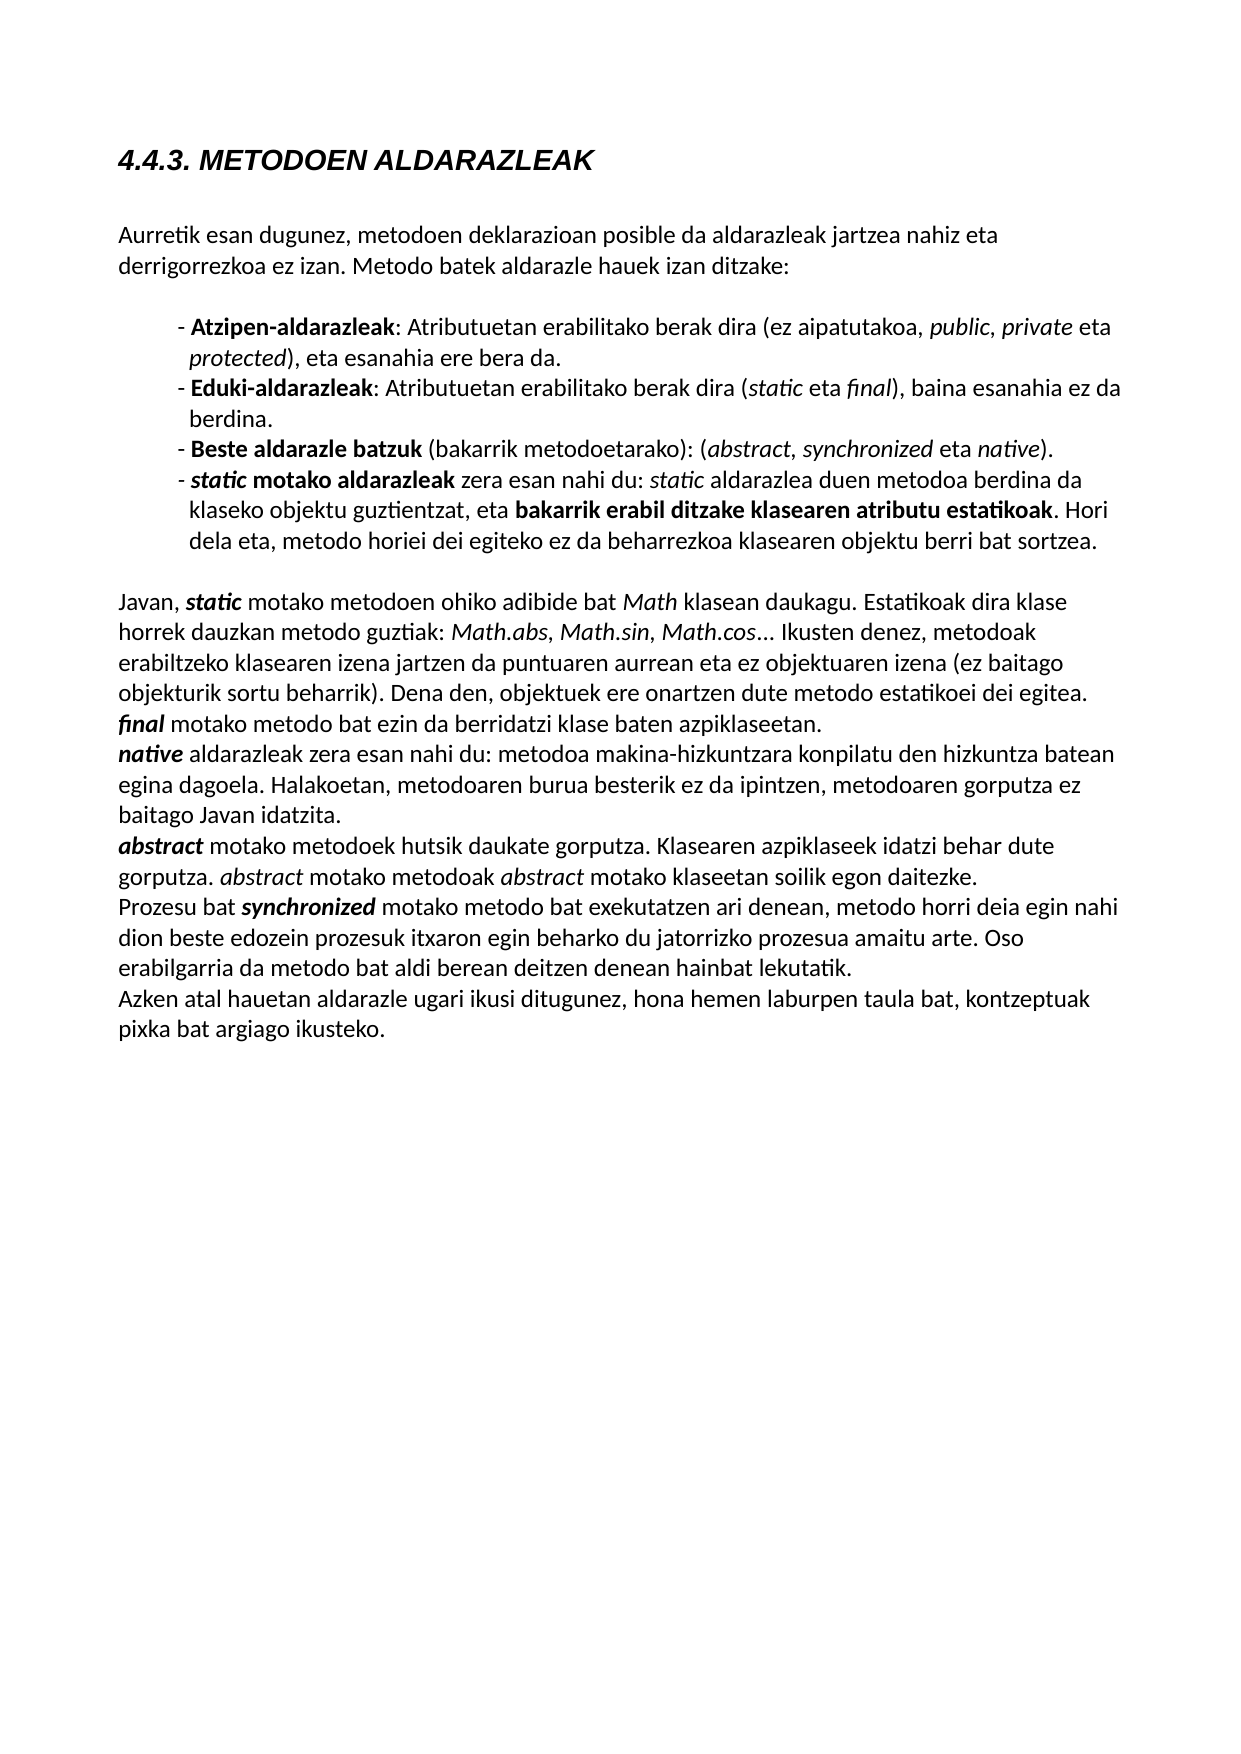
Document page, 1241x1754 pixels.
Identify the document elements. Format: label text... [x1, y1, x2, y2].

text - Atzipen-aldarazleak: Atributuetan erabilitako berak dira (ez aipatutakoa, public, private eta protected), eta esanahia ere bera da. [177, 311, 1122, 372]
text Aurretik esan dugunez, metodoen deklarazioan posible da aldarazleak jartzea nahiz eta derrigorrezkoa ez izan. Metodo batek aldarazle hauek izan ditzake: [118, 220, 1122, 281]
text abstract motako metodoek hutsik daukate gorputza. Klasearen azpiklaseek idatzi behar dute gorputza. abstract motako metodoak abstract motako klaseetan soilik egon daitezke. [118, 830, 1122, 891]
text - static motako aldarazleak zera esan nahi du: static aldarazlea duen metodoa berdina da klaseko objektu guztientzat, eta bakarrik erabil ditzake klasearen atributu estatikoak. Hori dela eta, metodo horiei dei egiteko ez da beharrezkoa klasearen objektu berri bat sortzea. [177, 464, 1122, 555]
text Azken atal hauetan aldarazle ugari ikusi ditugunez, hona hemen laburpen taula bat, kontzeptuak pixka bat argiago ikusteko. [118, 983, 1122, 1044]
text final motako metodo bat ezin da berridatzi klase baten azpiklaseetan. [118, 708, 1122, 738]
text - Beste aldarazle batzuk (bakarrik metodoetarako): (abstract, synchronized eta native). [177, 433, 1122, 464]
text Javan, static motako metodoen ohiko adibide bat Math klasean daukagu. Estatikoak dira klase horrek dauzkan metodo guztiak: Math.abs, Math.sin, Math.cos... Ikusten denez, metodoak erabiltzeko klasearen izena jartzen da puntuaren aurrean eta ez objektuaren izena (ez baitago objekturik sortu beharrik). Dena den, objektuek ere onartzen dute metodo estatikoei dei egitea. [118, 586, 1122, 708]
subtitle 4.4.3. METODOEN ALDARAZLEAK [118, 143, 1122, 177]
text Prozesu bat synchronized motako metodo bat exekutatzen ari denean, metodo horri deia egin nahi dion beste edozein prozesuk itxaron egin beharko du jatorrizko prozesua amaitu arte. Oso erabilgarria da metodo bat aldi berean deitzen denean hainbat lekutatik. [118, 891, 1122, 983]
text - Eduki-aldarazleak: Atributuetan erabilitako berak dira (static eta final), baina esanahia ez da berdina. [177, 372, 1122, 433]
text native aldarazleak zera esan nahi du: metodoa makina-hizkuntzara konpilatu den hizkuntza batean egina dagoela. Halakoetan, metodoaren burua besterik ez da ipintzen, metodoaren gorputza ez baitago Javan idatzita. [118, 738, 1122, 830]
